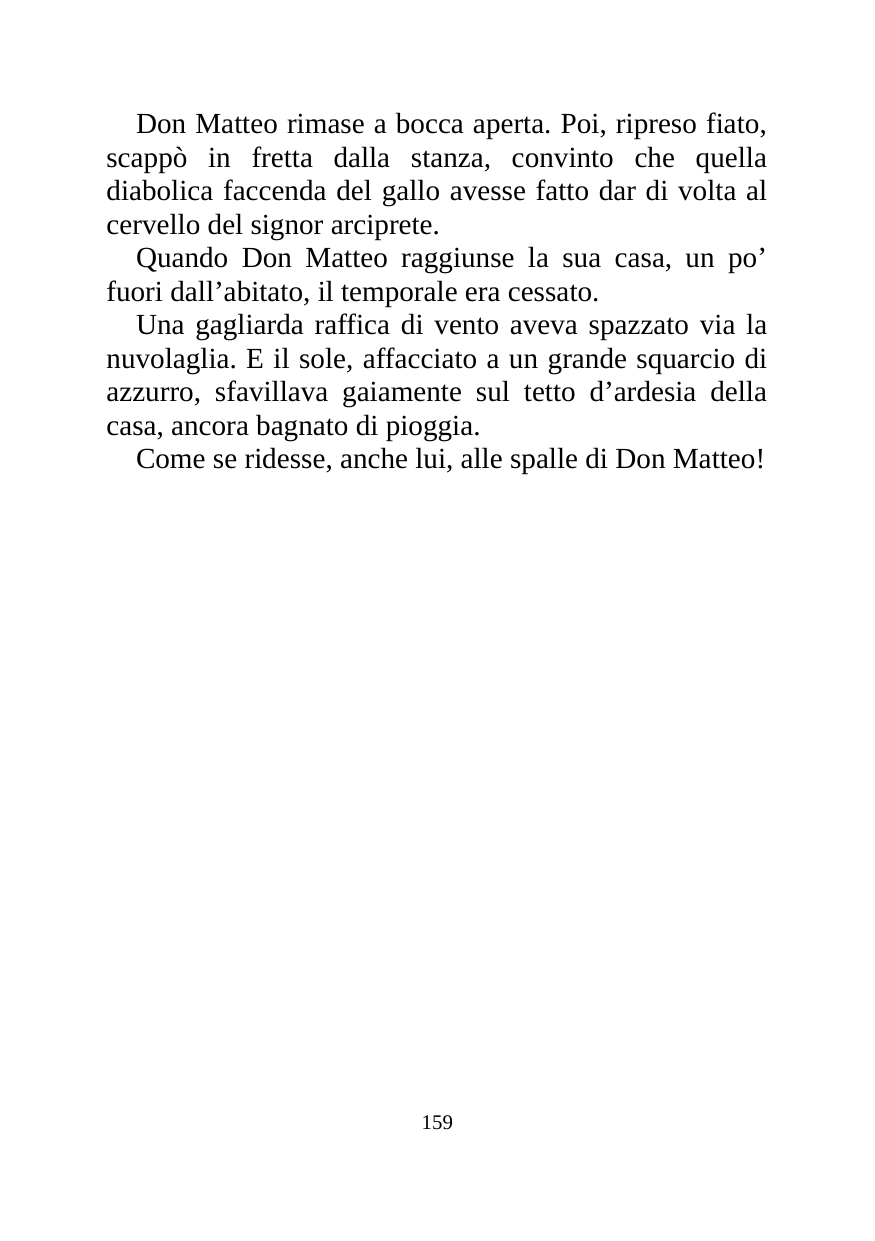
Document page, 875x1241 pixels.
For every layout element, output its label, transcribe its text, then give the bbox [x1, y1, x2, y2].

text Don Matteo rimase a bocca aperta. Poi, ripreso fiato, scappò in fretta dalla stanza, convinto che quella diabolica faccenda del gallo avesse fatto dar di volta al cervello del signor arciprete. [106, 106, 768, 240]
text Quando Don Matteo raggiunse la sua casa, un po’ fuori dall’abitato, il temporale era cessato. [106, 240, 768, 307]
text Come se ridesse, anche lui, alle spalle di Don Matteo! [106, 442, 768, 475]
text Una gagliarda raffica di vento aveva spazzato via la nuvolaglia. E il sole, affacciato a un grande squarcio di azzurro, sfavillava gaiamente sul tetto d’ardesia della casa, ancora bagnato di pioggia. [106, 307, 768, 442]
